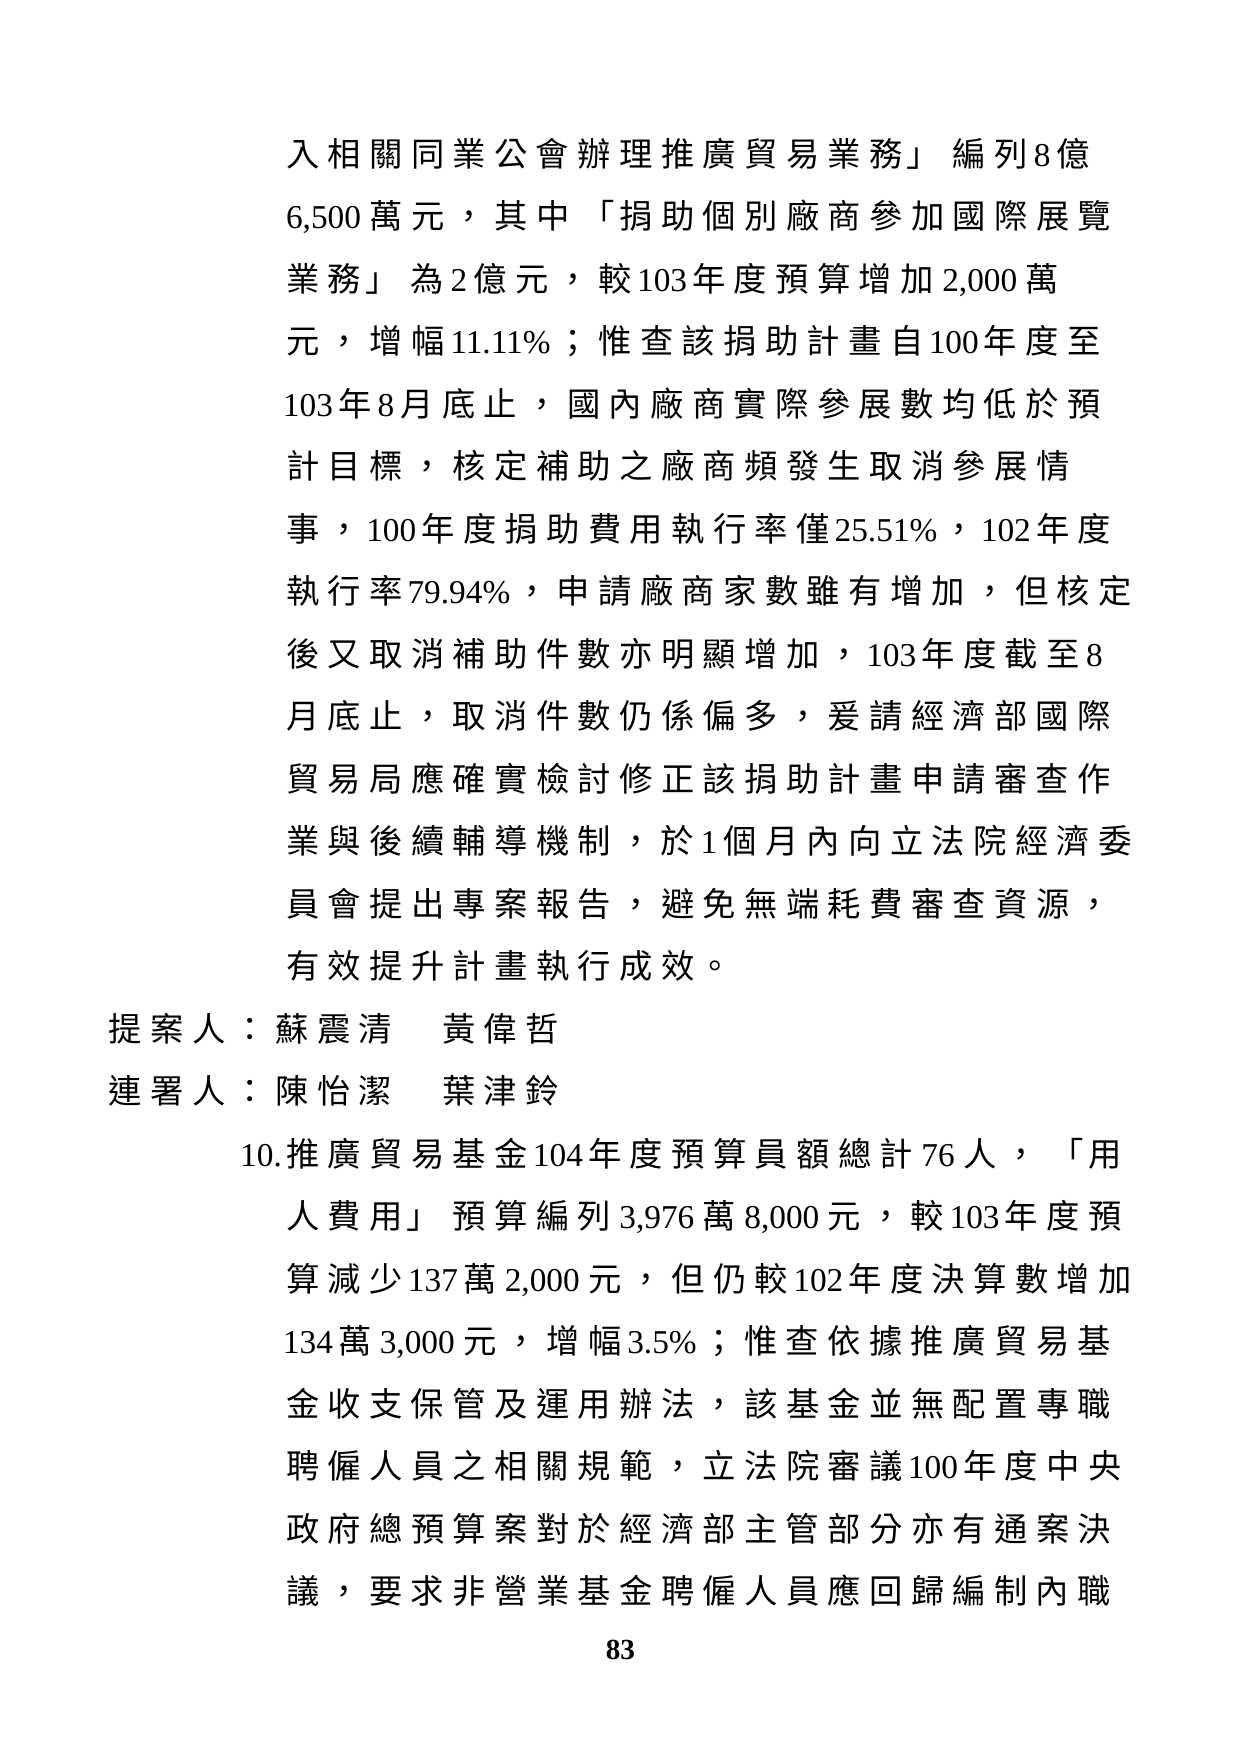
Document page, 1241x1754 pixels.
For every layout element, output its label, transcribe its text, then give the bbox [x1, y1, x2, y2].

text 10.推廣貿易基金104年度預算員額總計76人，「用人費用」預算編列3,976萬8,000元，較103年度預算減少137萬2,000元，但仍較102年度決算數增加134萬3,000元，增幅3.5%；惟查依據推廣貿易基金收支保管及運用辦法，該基金並無配置專職聘僱人員之相關規範，立法院審議100年度中央政府總預算案對於經濟部主管部分亦有通案決議，要求非營業基金聘僱人員應回歸編制內職 [236, 1110, 1136, 1610]
text 入相關同業公會辦理推廣貿易業務」編列8億6,500萬元，其中「捐助個別廠商參加國際展覽業務」為2億元，較103年度預算增加2,000萬元，增幅11.11%；惟查該捐助計畫自100年度至103年8月底止，國內廠商實際參展數均低於預計目標，核定補助之廠商頻發生取消參展情事，100年度捐助費用執行率僅25.51%，102年度執行率79.94%，申請廠商家數雖有增加，但核定後又取消補助件數亦明顯增加，103年度截至8月底止，取消件數仍係偏多，爰請經濟部國際貿易局應確實檢討修正該捐助計畫申請審查作業與後續輔導機制，於1個月內向立法院經濟委員會提出專案報告，避免無端耗費審查資源，有效提升計畫執行成效。 [243, 110, 1136, 985]
text 連署人：陳怡潔 葉津鈴 [104, 1048, 1049, 1110]
text 提案人：蘇震清 黃偉哲 [104, 985, 1049, 1048]
